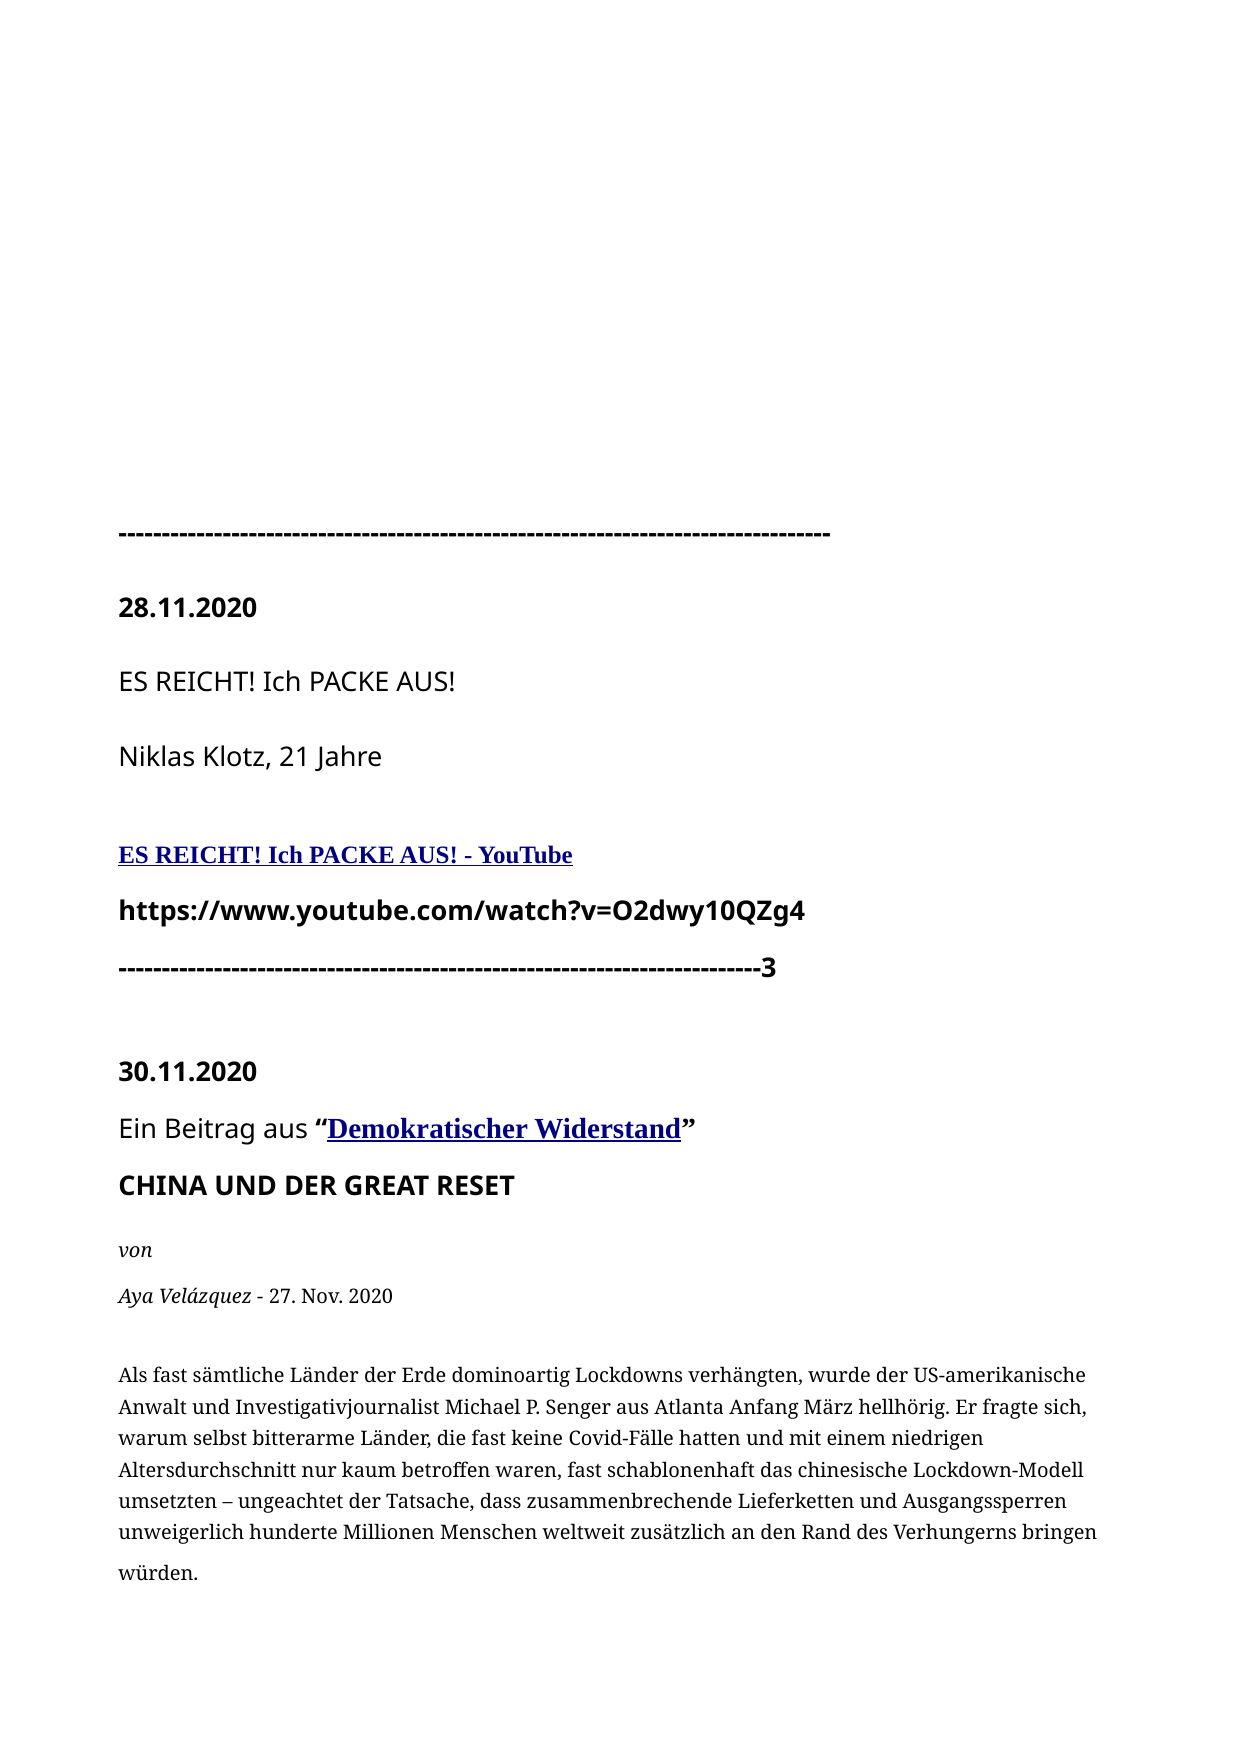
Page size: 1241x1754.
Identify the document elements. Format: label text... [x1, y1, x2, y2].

text Als fast sämtliche Länder der Erde dominoartig Lockdowns verhängten, wurde der US-amerikanische Anwalt und Investigativjournalist Michael P. Senger aus Atlanta Anfang März hellhörig. Er fragte sich, warum selbst bitterarme Länder, die fast keine Covid-Fälle hatten und mit einem niedrigen Altersdurchschnitt nur kaum betroffen waren, fast schablonenhaft das chinesische Lockdown-Modell umsetzten – ungeachtet der Tatsache, dass zusammenbrechende Lieferketten und Ausgangssperren unweigerlich hunderte Millionen Menschen weltweit zusätzlich an den Rand des Verhungerns bringen würden. [118, 1362, 1122, 1588]
text ES REICHT! Ich PACKE AUS! - YouTube [118, 834, 1122, 871]
subtitle ---------------------------------------------------------------------------------- [118, 514, 1122, 551]
subtitle Aya Velázquez - 27. Nov. 2020 [118, 1282, 1122, 1309]
subtitle Niklas Klotz, 21 Jahre [118, 737, 1122, 774]
text --------------------------------------------------------------------------3 [118, 948, 1122, 985]
subtitle von [118, 1236, 1122, 1263]
text https://www.youtube.com/watch?v=O2dwy10QZg4 [118, 891, 1122, 928]
text Ein Beitrag aus “Demokratischer Widerstand” [118, 1109, 1122, 1146]
text 30.11.2020 [118, 1053, 1122, 1089]
subtitle 28.11.2020 [118, 588, 1122, 625]
subtitle ES REICHT! Ich PACKE AUS! [118, 663, 1122, 699]
text CHINA UND DER GREAT RESET [118, 1167, 1122, 1203]
